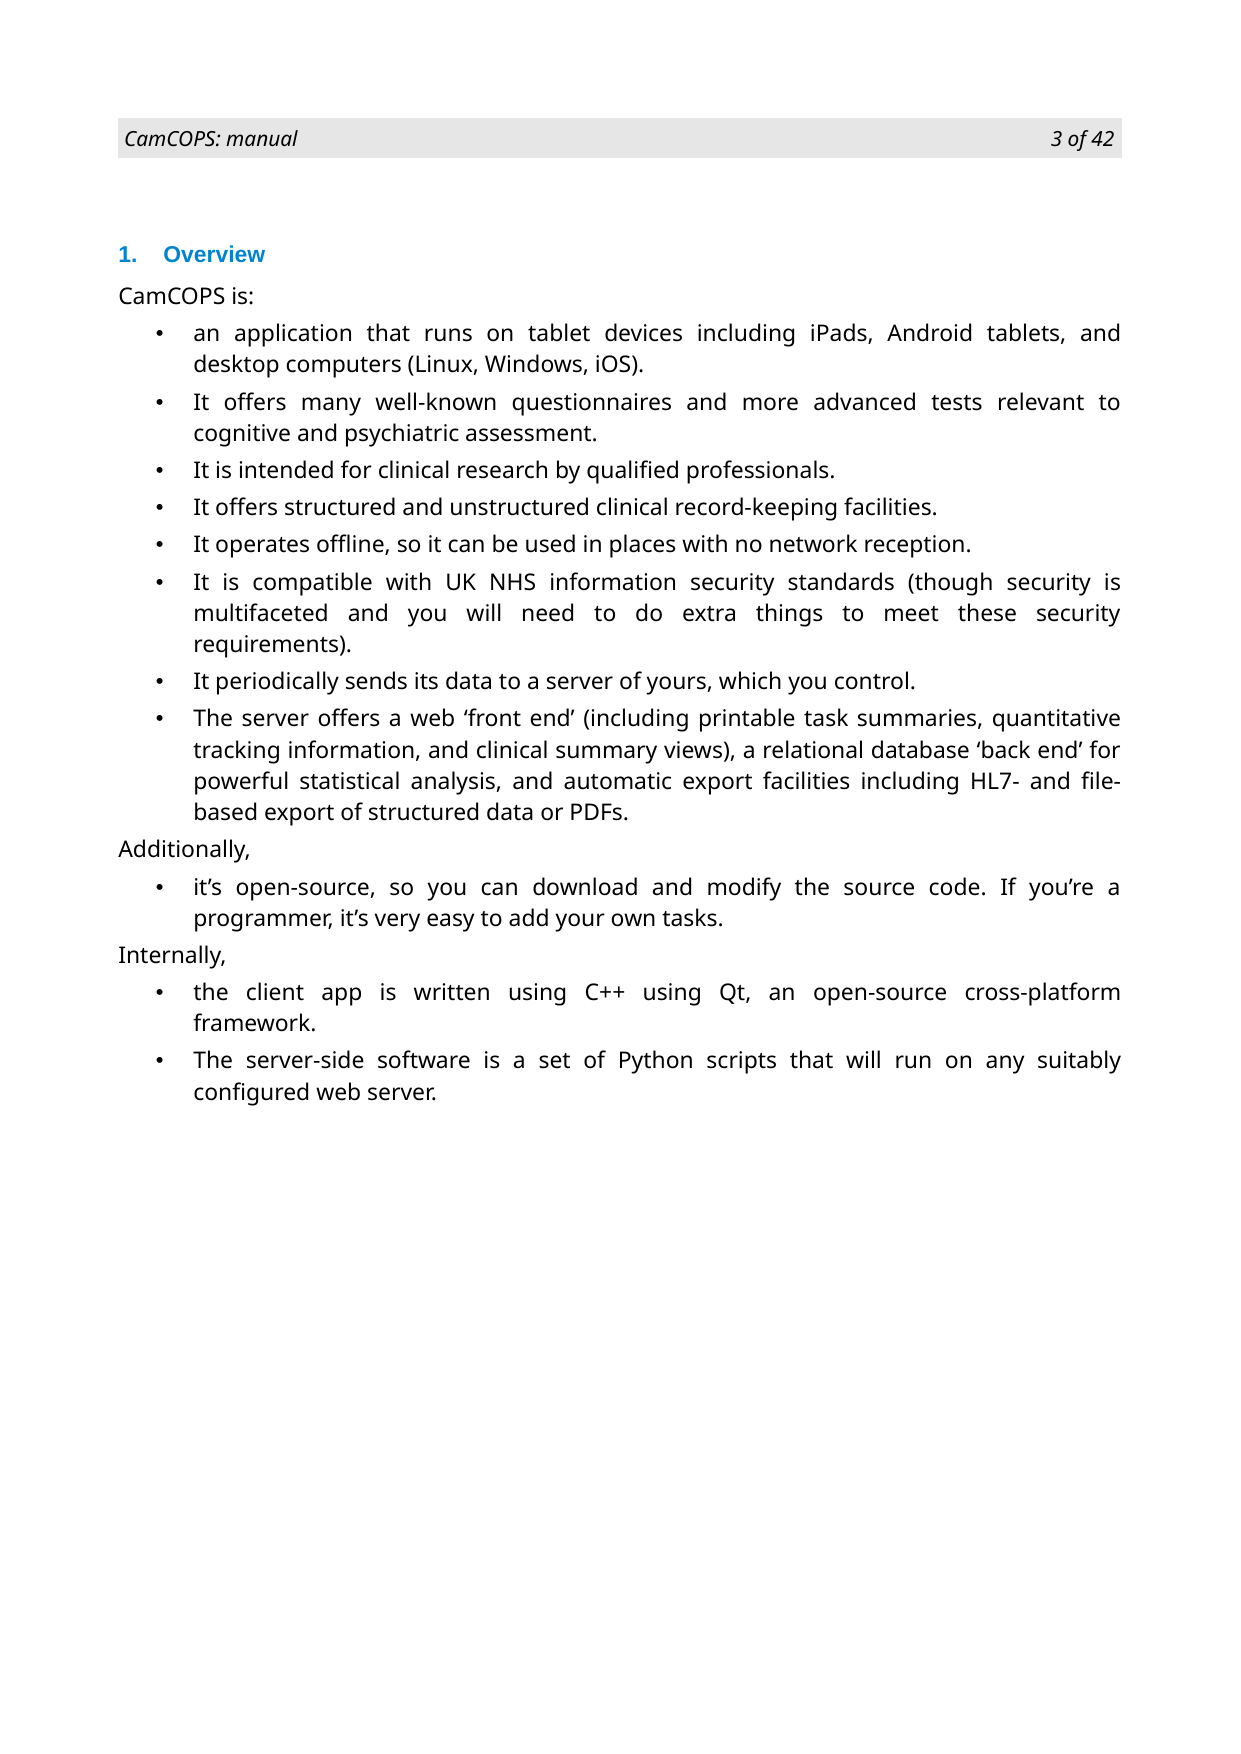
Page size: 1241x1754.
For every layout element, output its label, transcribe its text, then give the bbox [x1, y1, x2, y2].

list The server offers a web ‘front end’ (including printable task summaries, quantitative tracking information, and clinical summary views), a relational database ‘back end’ for powerful statistical analysis, and automatic export facilities including HL7- and file-based export of structured data or PDFs. [156, 702, 1122, 827]
list an application that runs on tablet devices including iPads, Android tablets, and desktop computers (Linux, Windows, iOS). [156, 317, 1122, 379]
text CamCOPS is: [118, 280, 1122, 311]
list The server-side software is a set of Python scripts that will run on any suitably configured web server. [156, 1044, 1122, 1107]
list it’s open-source, so you can download and modify the source code. If you’re a programmer, it’s very easy to add your own tasks. [156, 870, 1122, 933]
list It offers structured and unstructured clinical record-keeping facilities. [156, 491, 1122, 522]
subtitle Overview [118, 241, 1122, 267]
text Additionally, [118, 833, 1122, 864]
list It is intended for clinical research by qualified professionals. [156, 454, 1122, 485]
list It offers many well-known questionnaires and more advanced tests relevant to cognitive and psychiatric assessment. [156, 385, 1122, 448]
list It is compatible with UK NHS information security standards (though security is multifaceted and you will need to do extra things to meet these security requirements). [156, 565, 1122, 659]
list It periodically sends its data to a server of yours, which you control. [156, 665, 1122, 696]
list It operates offline, so it can be used in places with no network reception. [156, 528, 1122, 559]
list the client app is written using C++ using Qt, an open-source cross-platform framework. [156, 976, 1122, 1038]
text Internally, [118, 939, 1122, 970]
